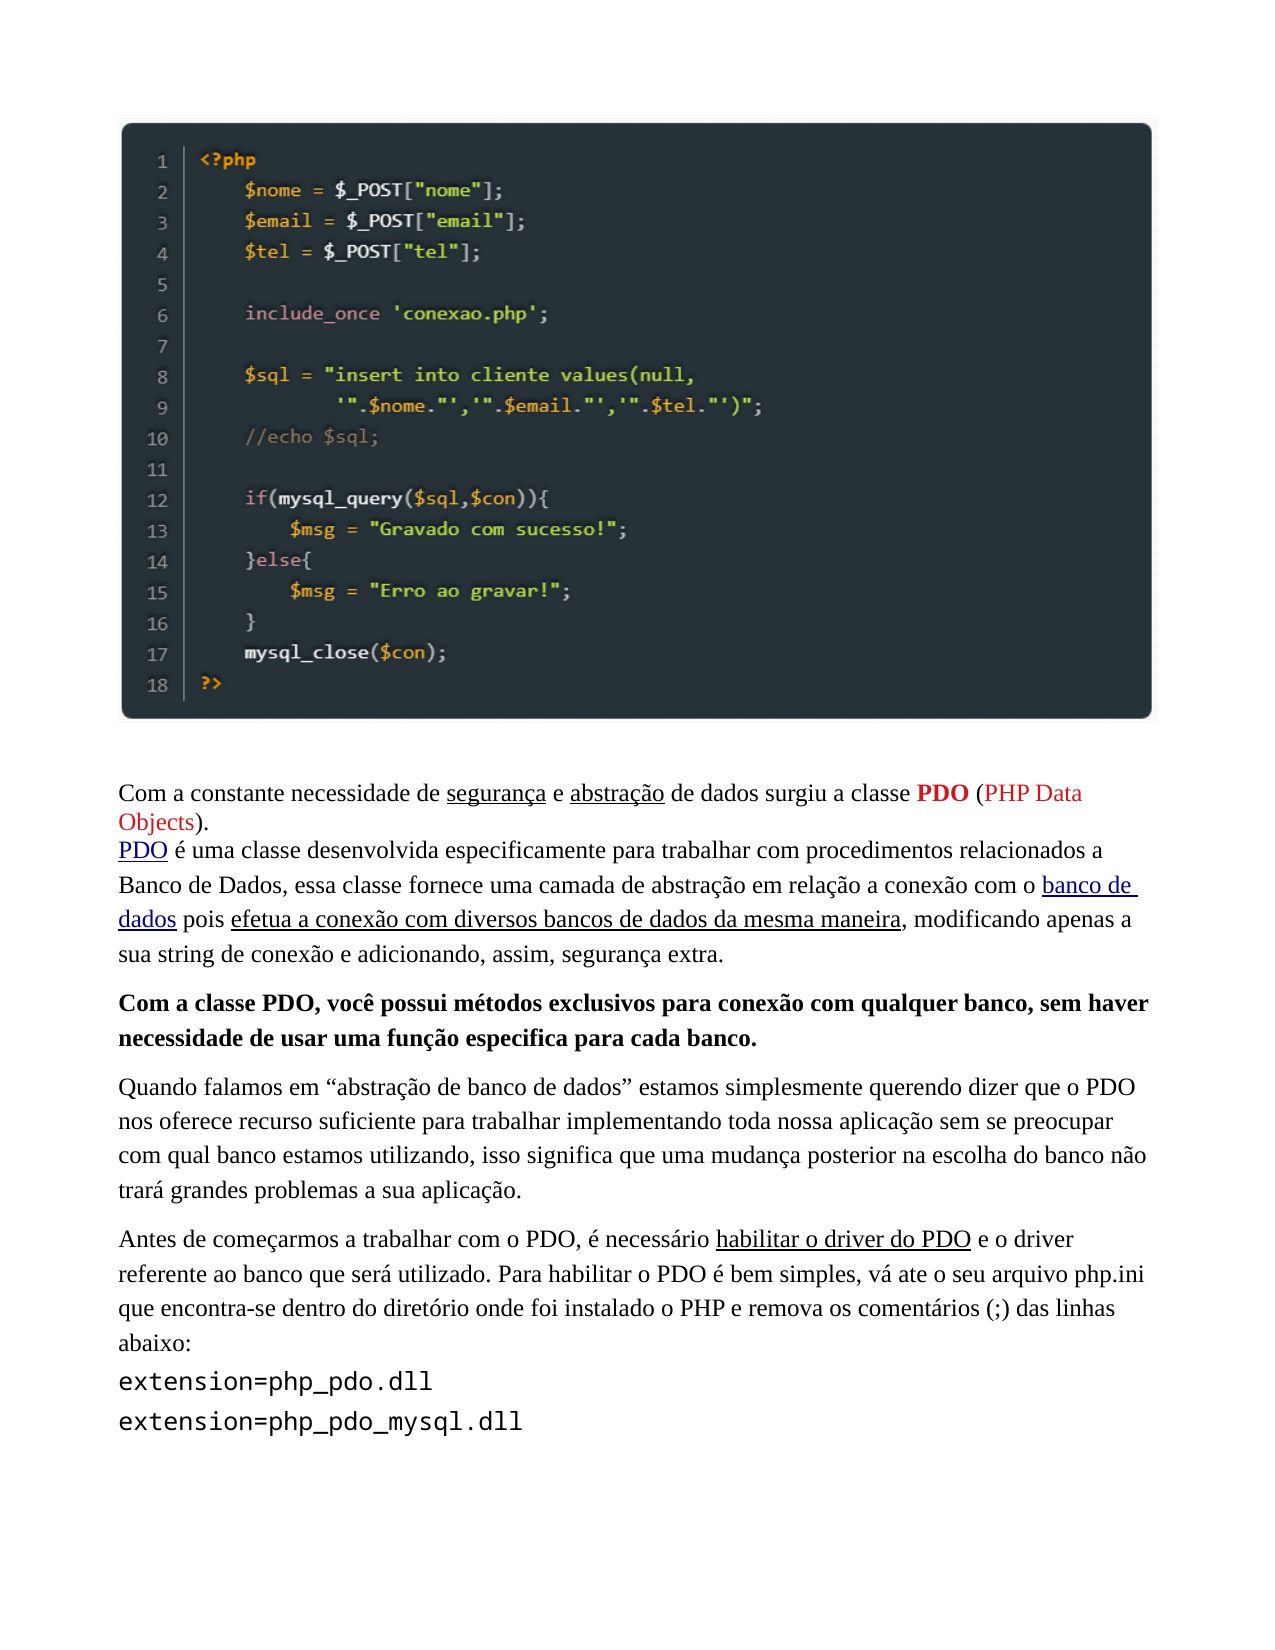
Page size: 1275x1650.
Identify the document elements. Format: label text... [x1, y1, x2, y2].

text Com a constante necessidade de segurança e abstração de dados surgiu a classe PDO (PHP Data Objects). [118, 778, 1157, 836]
text PDO é uma classe desenvolvida especificamente para trabalhar com procedimentos relacionados a Banco de Dados, essa classe fornece uma camada de abstração em relação a conexão com o banco de dados pois efetua a conexão com diversos bancos de dados da mesma maneira, modificando apenas a sua string de conexão e adicionando, assim, segurança extra. [118, 836, 1157, 968]
text Com a classe PDO, você possui métodos exclusivos para conexão com qualquer banco, sem haver necessidade de usar uma função especifica para cada banco. [118, 988, 1157, 1051]
text Quando falamos em “abstração de banco de dados” estamos simplesmente querendo dizer que o PDO nos oferece recurso suficiente para trabalhar implementando toda nossa aplicação sem se preocupar com qual banco estamos utilizando, isso significa que uma mudança posterior na escolha do banco não trará grandes problemas a sua aplicação. [118, 1072, 1157, 1204]
picture [118, 118, 1157, 724]
text Antes de começarmos a trabalhar com o PDO, é necessário habilitar o driver do PDO e o driver referente ao banco que será utilizado. Para habilitar o PDO é bem simples, vá ate o seu arquivo php.ini que encontra-se dentro do diretório onde foi instalado o PHP e remova os comentários (;) das linhas abaixo: extension=php_pdo.dll extension=php_pdo_mysql.dll [118, 1224, 1157, 1438]
